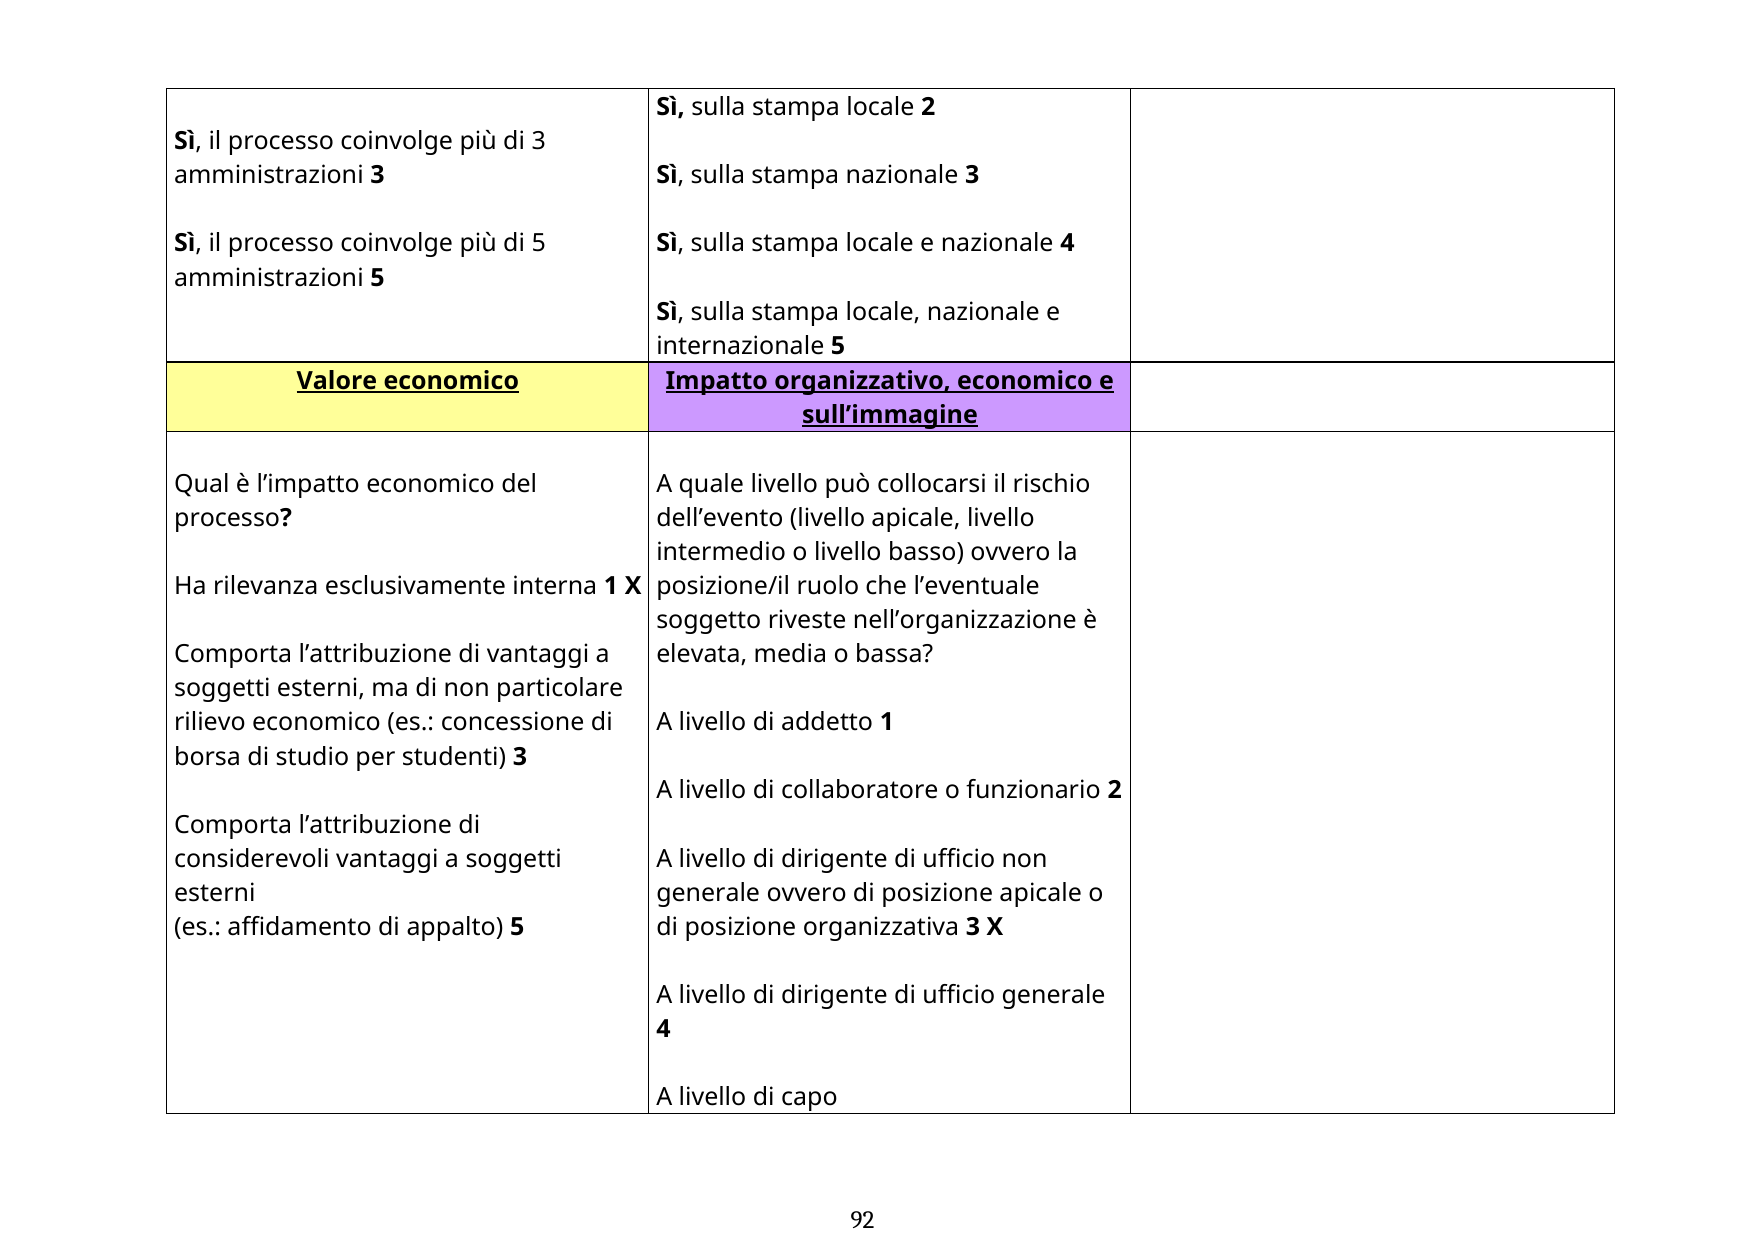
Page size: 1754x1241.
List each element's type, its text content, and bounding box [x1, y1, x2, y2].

table_cell Sì, sulla stampa locale 2 Sì, sulla stampa nazionale 3 Sì, sulla stampa locale e nazionale 4 Sì, sulla stampa locale, nazionale e internazionale 5 [649, 89, 1130, 361]
table_cell Sì, il processo coinvolge più di 3 amministrazioni 3 Sì, il processo coinvolge più di 5 amministrazioni 5 [167, 89, 648, 361]
table_cell A quale livello può collocarsi il rischio dell’evento (livello apicale, livello intermedio o livello basso) ovvero la posizione/il ruolo che l’eventuale soggetto riveste nell’organizzazione è elevata, media o bassa? A livello di addetto 1 A livello di collaboratore o funzionario 2 A livello di dirigente di ufficio non generale ovvero di posizione apicale o di posizione organizzativa 3 X A livello di dirigente di ufficio generale 4 A livello di capo [649, 432, 1130, 1113]
table_cell [1131, 89, 1614, 361]
table_cell Qual è l’impatto economico del processo? Ha rilevanza esclusivamente interna 1 X Comporta l’attribuzione di vantaggi a soggetti esterni, ma di non particolare rilievo economico (es.: concessione di borsa di studio per studenti) 3 Comporta l’attribuzione di considerevoli vantaggi a soggetti esterni (es.: affidamento di appalto) 5 [167, 432, 648, 1113]
table_cell [1131, 363, 1614, 431]
table_cell Valore economico [167, 363, 648, 431]
table_cell [1131, 432, 1614, 1113]
table_cell Impatto organizzativo, economico e sull’immagine [649, 363, 1130, 431]
